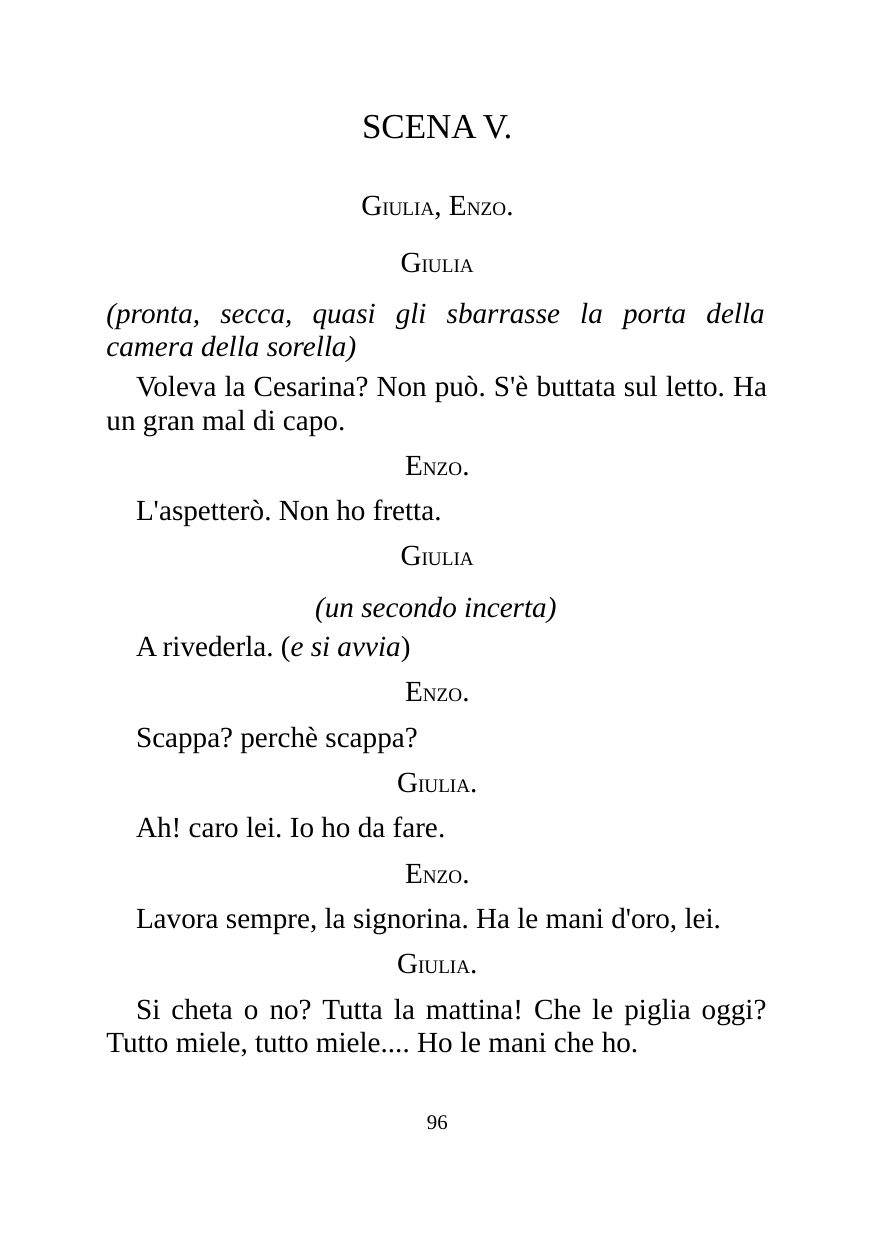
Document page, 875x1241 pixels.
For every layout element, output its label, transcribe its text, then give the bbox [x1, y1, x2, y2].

text A rivederla. (e si avvia) [106, 629, 768, 663]
text Enzo. [106, 448, 768, 481]
text Ah! caro lei. Io ho da fare. [106, 811, 768, 844]
text Giulia. [106, 946, 768, 980]
text Lavora sempre, la signorina. Ha le mani d'oro, lei. [106, 901, 768, 935]
text (pronta, secca, quasi gli sbarrasse la porta della camera della sorella) [106, 296, 768, 363]
text Voleva la Cesarina? Non può. S'è buttata sul letto. Ha un gran mal di capo. [106, 369, 768, 436]
text (un secondo incerta) [106, 590, 768, 623]
subtitle SCENA V. [106, 106, 768, 146]
text L'aspetterò. Non ho fretta. [106, 493, 768, 527]
text Scappa? perchè scappa? [106, 720, 768, 753]
text Si cheta o no? Tutta la mattina! Che le piglia oggi? Tutto miele, tutto miele.... Ho le mani che ho. [106, 992, 768, 1059]
text Enzo. [106, 856, 768, 889]
text Giulia [106, 245, 768, 278]
text Giulia. [106, 765, 768, 799]
text Giulia [106, 538, 768, 572]
text Giulia, Enzo. [106, 188, 768, 221]
text Enzo. [106, 674, 768, 708]
